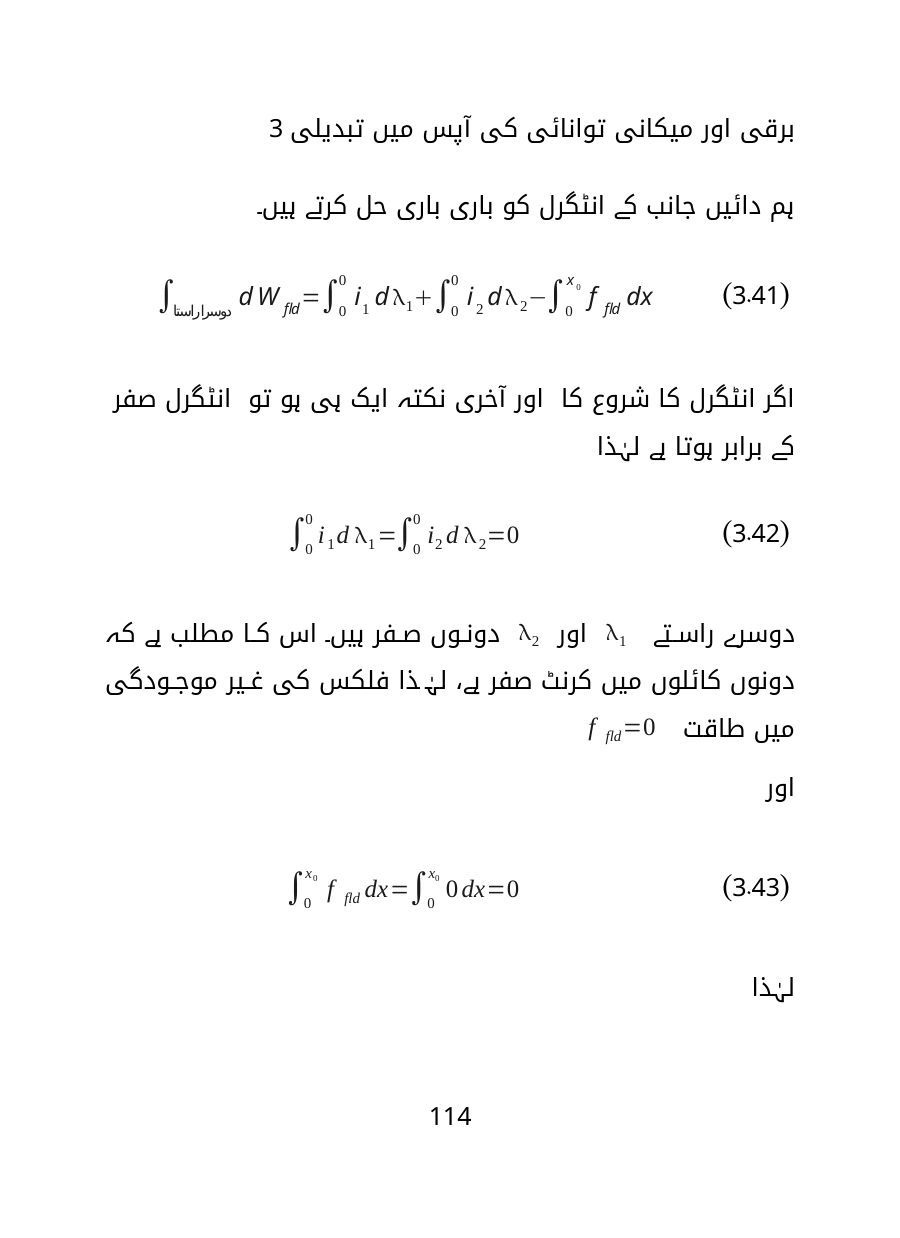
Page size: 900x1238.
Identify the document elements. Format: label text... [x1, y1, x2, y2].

text لہٰذا [105, 964, 795, 1012]
table_header (3.42) [693, 505, 795, 576]
text اگر انٹگرل کا شروع کا اور آخری نکتہ ایک ہی ہو تو انٹگرل صفر کے برابر ہوتا ہے لہٰذا [105, 376, 795, 471]
text اور [105, 765, 795, 812]
table_header [105, 505, 692, 576]
table_header [105, 264, 694, 342]
table_header [105, 859, 691, 930]
table_header (3.43) [691, 859, 795, 930]
table_header (3.41) [694, 264, 795, 342]
text ہم دائیں جانب کے انٹگرل کو باری باری حل کرتے ہیں۔ [105, 182, 795, 230]
text دوسرے راستے اوردونوں صفر ہیں۔ اس کا مطلب ہے کہ دونوں کائلوں میں کرنٹ صفر ہے، لہٰذا فلکس کی غیر موجودگی میں طاقت [105, 610, 795, 752]
